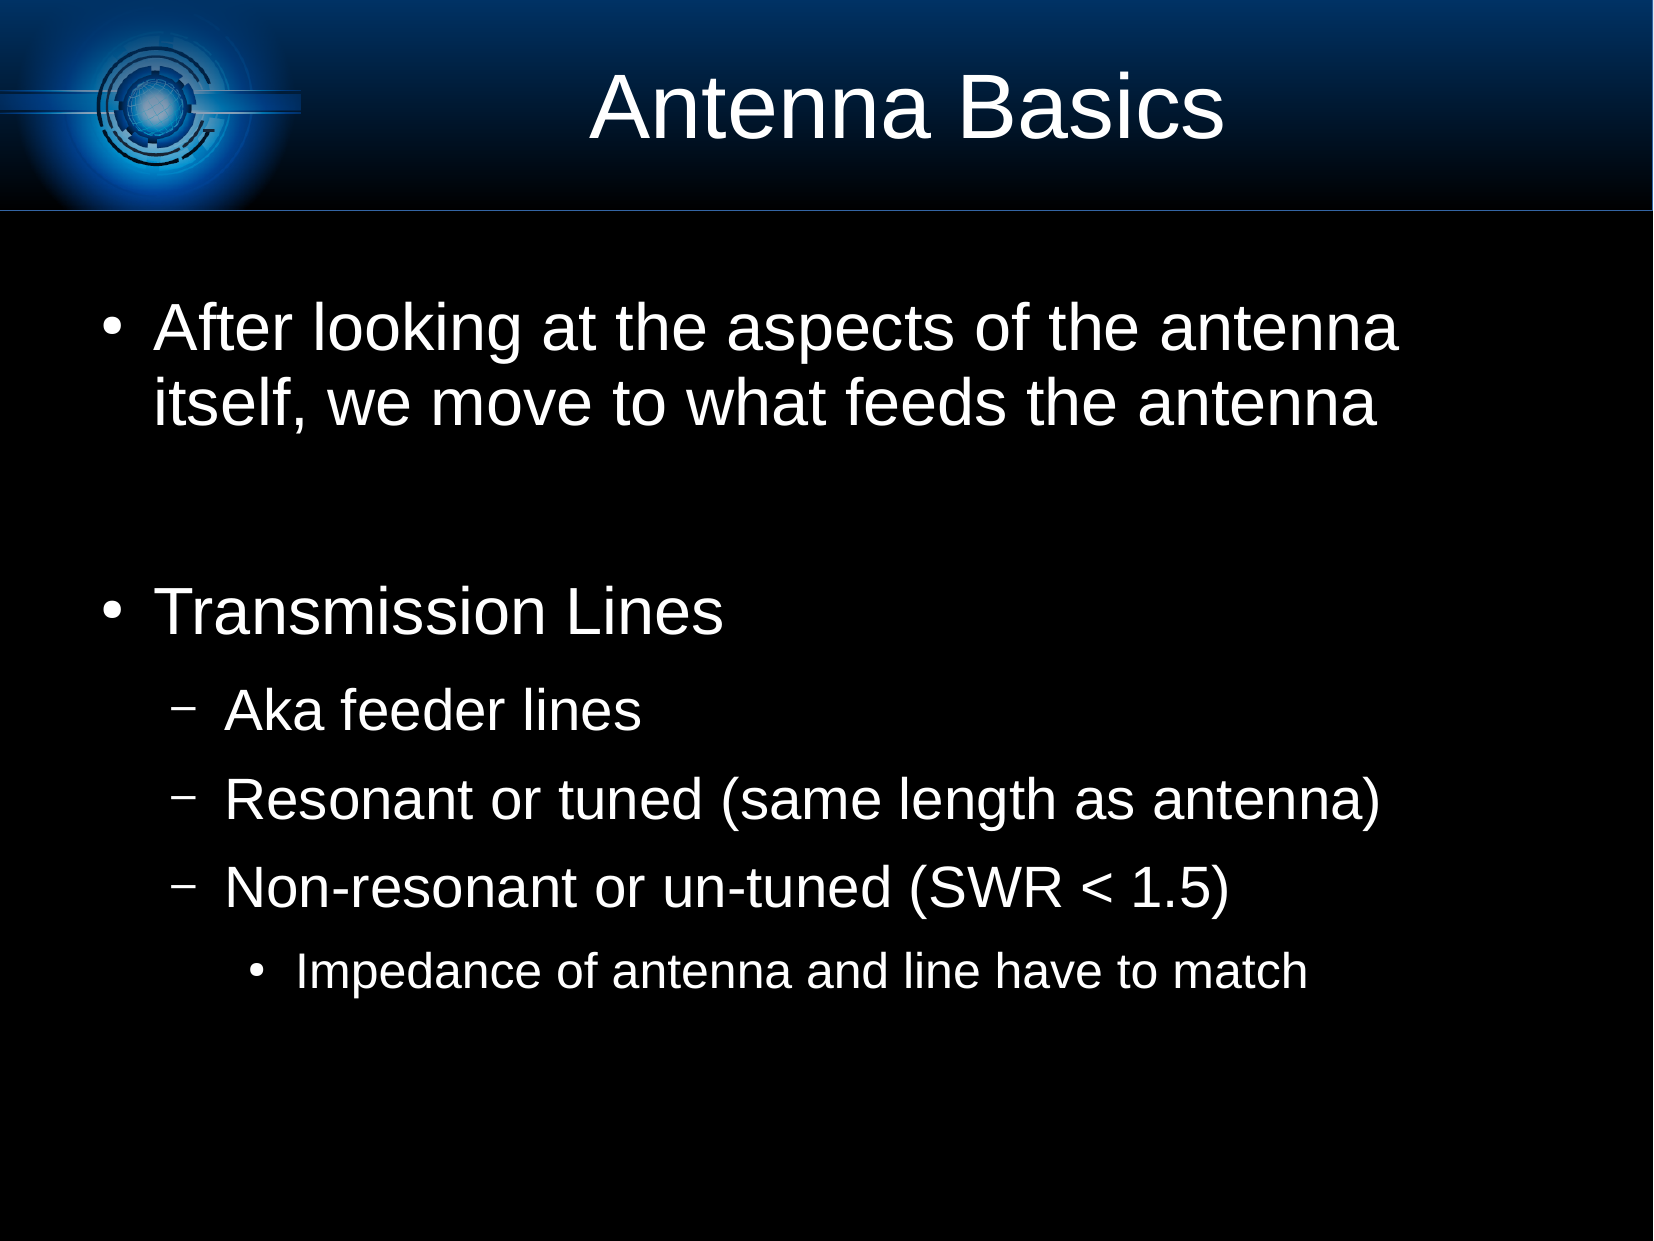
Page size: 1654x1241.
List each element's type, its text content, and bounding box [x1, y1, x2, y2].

title Antenna Basics [165, 2, 1653, 211]
list After looking at the aspects of the antenna itself, we move to what feeds the antenna Transmission Lines Aka feeder lines Resonant or tuned (same length as antenna) Non-resonant or un-tuned (SWR < 1.5) Impedance of antenna and line have to match [82, 290, 1571, 1156]
picture [0, 88, 165, 210]
